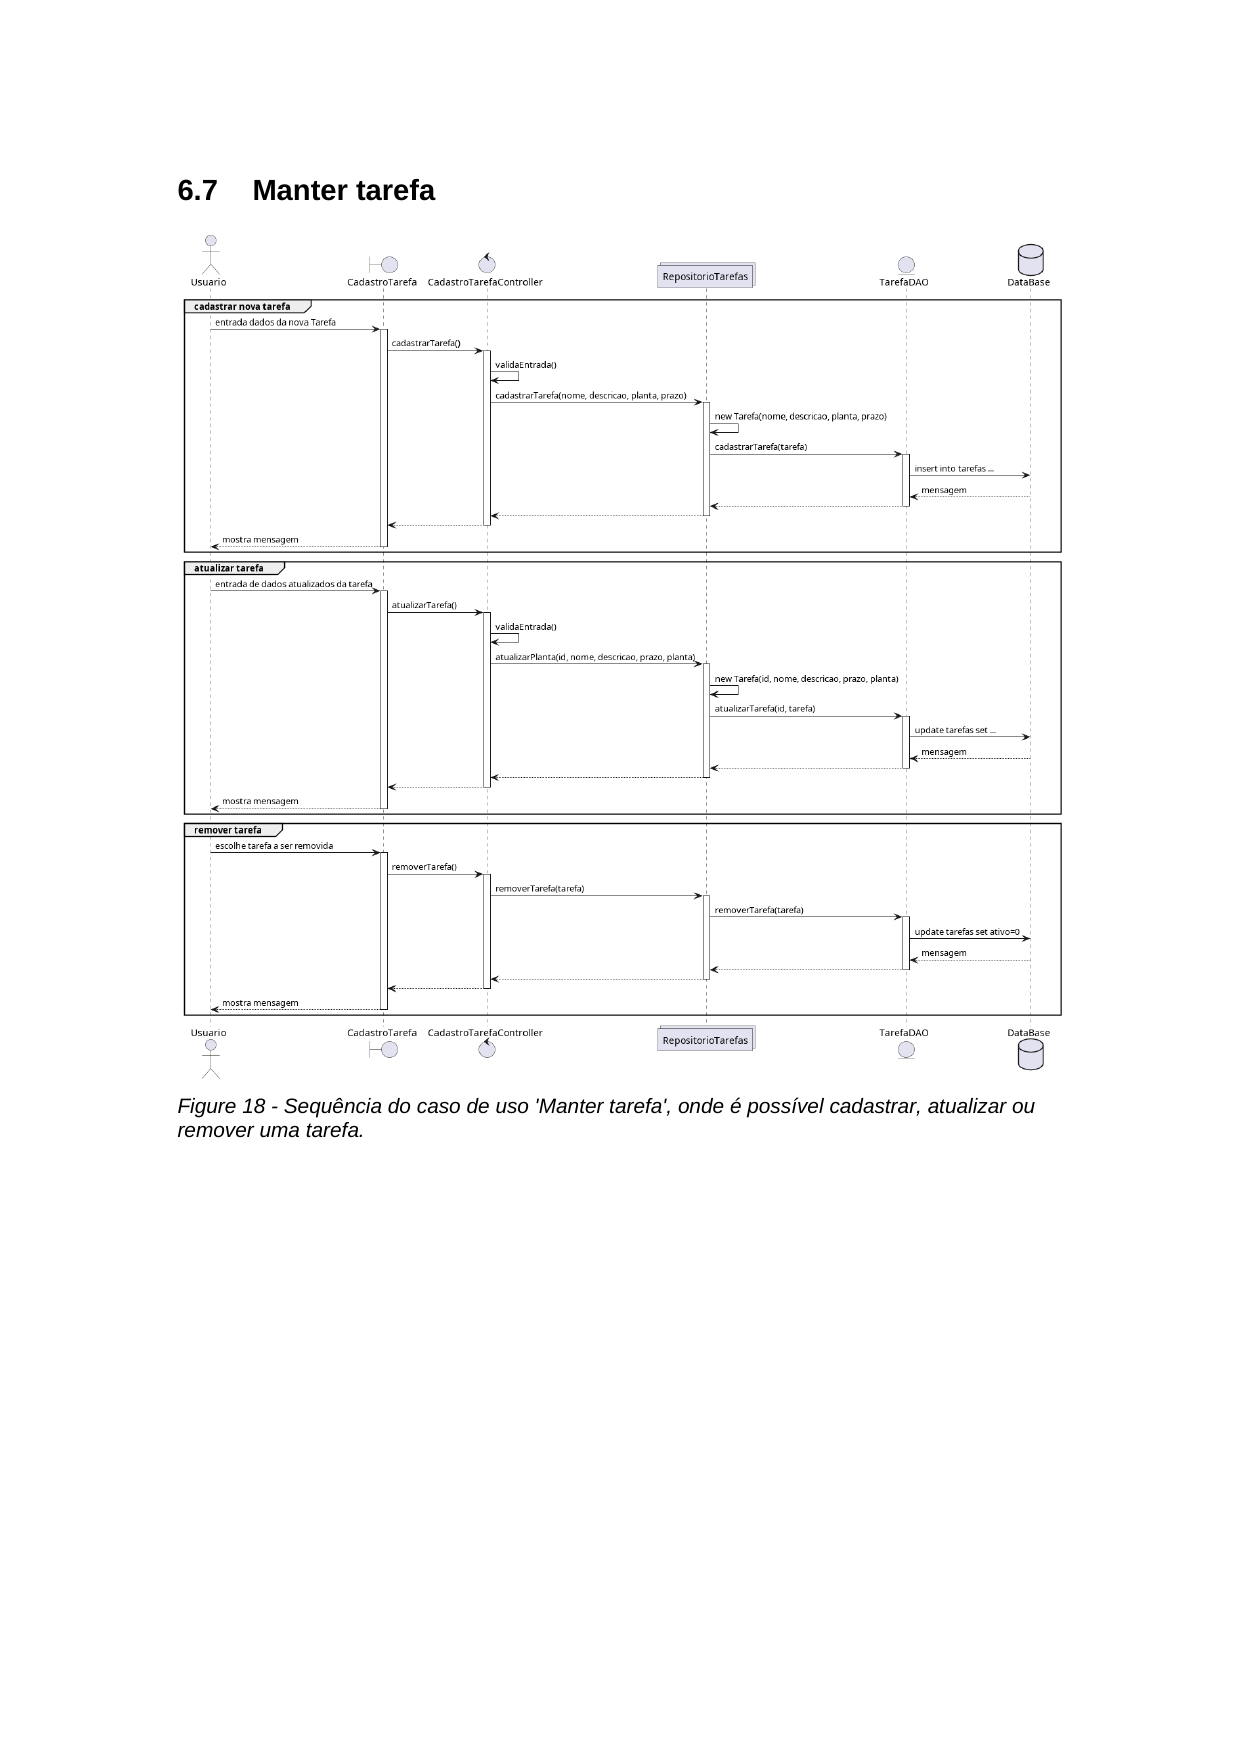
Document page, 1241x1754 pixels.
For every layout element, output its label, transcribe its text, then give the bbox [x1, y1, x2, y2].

picture [177, 231, 1063, 1082]
text Figure 18 - Sequência do caso de uso 'Manter tarefa', onde é possível cadastrar, atualizar ou remover uma tarefa. [177, 1082, 1063, 1142]
subtitle Manter tarefa [177, 173, 1063, 206]
